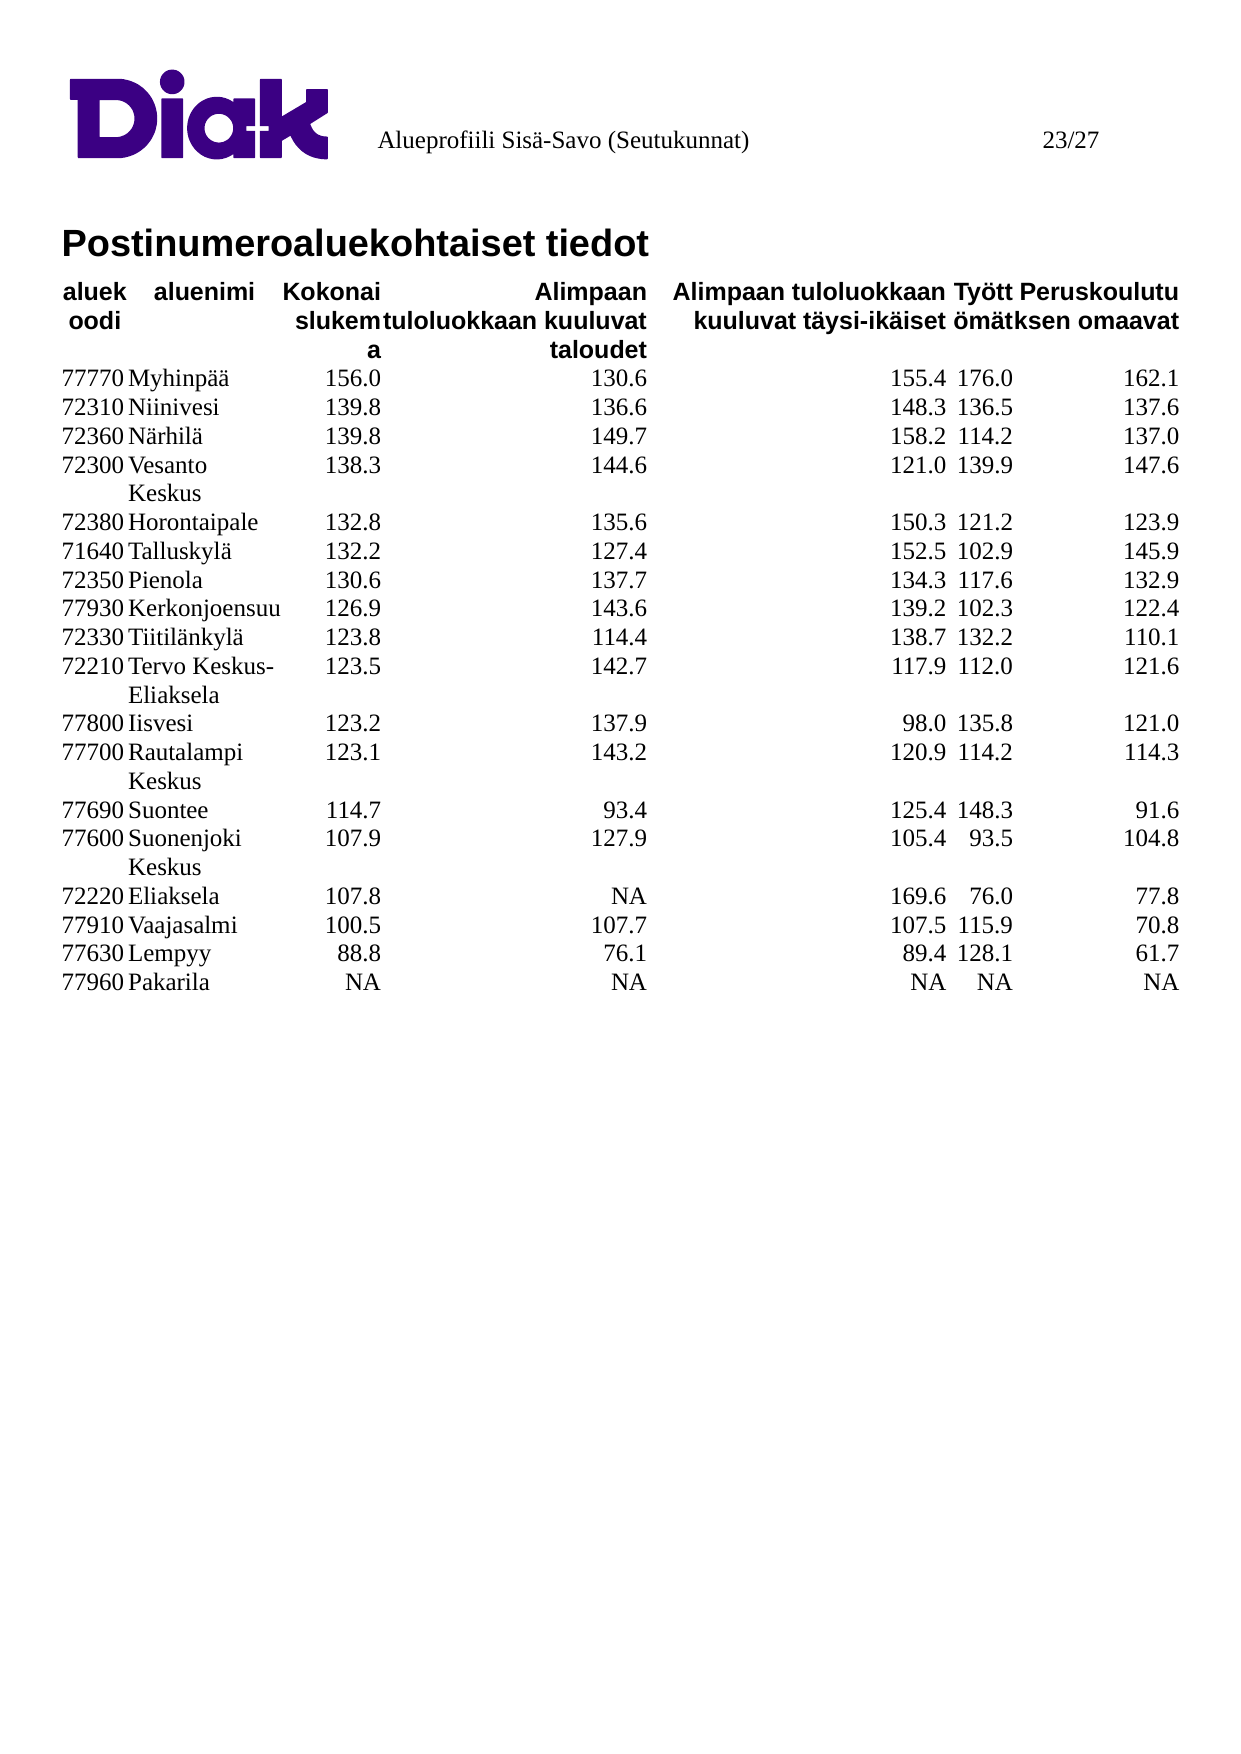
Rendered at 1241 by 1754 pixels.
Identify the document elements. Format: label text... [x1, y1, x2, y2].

table_cell 132.2 [281, 536, 381, 565]
table_cell 136.5 [946, 392, 1013, 421]
table_cell 91.6 [1013, 795, 1179, 823]
table_cell 176.0 [946, 364, 1013, 392]
table_cell 77800 [61, 709, 128, 737]
table_cell Myhinpää [128, 364, 281, 392]
table_cell 72220 [61, 881, 128, 910]
table_cell Närhilä [128, 421, 281, 450]
table_cell Horontaipale [128, 507, 281, 536]
table_cell 126.9 [281, 594, 381, 622]
table_cell 150.3 [647, 507, 946, 536]
table_cell 114.3 [1013, 737, 1179, 795]
table_cell 72350 [61, 565, 128, 593]
table_cell 77.8 [1013, 881, 1179, 910]
table_cell 122.4 [1013, 594, 1179, 622]
table_cell 71640 [61, 536, 128, 565]
table_cell NA [381, 967, 647, 996]
table_cell 77630 [61, 939, 128, 967]
table_cell Lempyy [128, 939, 281, 967]
table_cell 114.2 [946, 421, 1013, 450]
table_cell 155.4 [647, 364, 946, 392]
table_cell 72330 [61, 622, 128, 651]
table_cell NA [647, 967, 946, 996]
table_cell Talluskylä [128, 536, 281, 565]
table_cell 72300 [61, 450, 128, 507]
table_cell 138.3 [281, 450, 381, 507]
table_cell Niinivesi [128, 392, 281, 421]
table_cell 114.4 [381, 622, 647, 651]
table_cell NA [281, 967, 381, 996]
table_cell 76.1 [381, 939, 647, 967]
table_cell 145.9 [1013, 536, 1179, 565]
table_cell 115.9 [946, 910, 1013, 938]
table_cell NA [1013, 967, 1179, 996]
table_cell 127.9 [381, 824, 647, 881]
table_cell 139.8 [281, 392, 381, 421]
table_cell 77910 [61, 910, 128, 938]
table_header aluekoodi [61, 277, 128, 363]
table_cell 98.0 [647, 709, 946, 737]
table_cell 72360 [61, 421, 128, 450]
table_cell Pakarila [128, 967, 281, 996]
table_cell 102.3 [946, 594, 1013, 622]
table_cell 77930 [61, 594, 128, 622]
table_cell 130.6 [381, 364, 647, 392]
table_cell 77700 [61, 737, 128, 795]
table_cell 114.7 [281, 795, 381, 823]
table_cell 134.3 [647, 565, 946, 593]
table_cell 143.6 [381, 594, 647, 622]
table_cell 72310 [61, 392, 128, 421]
table_header Alimpaan tuloluokkaan kuuluvat taloudet [381, 277, 647, 363]
table_cell 121.0 [647, 450, 946, 507]
table_cell 139.2 [647, 594, 946, 622]
table_cell 169.6 [647, 881, 946, 910]
table_cell 125.4 [647, 795, 946, 823]
table_cell Tiitilänkylä [128, 622, 281, 651]
table_cell 158.2 [647, 421, 946, 450]
table_cell 61.7 [1013, 939, 1179, 967]
table_cell 72380 [61, 507, 128, 536]
table_cell 136.6 [381, 392, 647, 421]
table_cell 128.1 [946, 939, 1013, 967]
table_cell 123.8 [281, 622, 381, 651]
table_header Työttömät [946, 277, 1013, 363]
table_cell Vesanto Keskus [128, 450, 281, 507]
table_cell Iisvesi [128, 709, 281, 737]
table_cell 121.6 [1013, 651, 1179, 708]
table_cell 100.5 [281, 910, 381, 938]
table_cell 144.6 [381, 450, 647, 507]
table_cell 117.6 [946, 565, 1013, 593]
table_cell 107.5 [647, 910, 946, 938]
table_cell 149.7 [381, 421, 647, 450]
table_cell 148.3 [647, 392, 946, 421]
table_header Kokonaislukema [281, 277, 381, 363]
table_cell 137.7 [381, 565, 647, 593]
table_cell 89.4 [647, 939, 946, 967]
table_cell 162.1 [1013, 364, 1179, 392]
subtitle Postinumeroaluekohtaiset tiedot [61, 221, 1179, 265]
table_cell 147.6 [1013, 450, 1179, 507]
table_cell 76.0 [946, 881, 1013, 910]
table_cell 93.5 [946, 824, 1013, 881]
table_cell 77600 [61, 824, 128, 881]
table_cell NA [946, 967, 1013, 996]
table_cell 137.9 [381, 709, 647, 737]
table_cell 105.4 [647, 824, 946, 881]
table_cell 123.2 [281, 709, 381, 737]
table_cell 110.1 [1013, 622, 1179, 651]
table_cell 102.9 [946, 536, 1013, 565]
table_cell 127.4 [381, 536, 647, 565]
table_cell 143.2 [381, 737, 647, 795]
table_cell 132.8 [281, 507, 381, 536]
table_cell 117.9 [647, 651, 946, 708]
table_cell 130.6 [281, 565, 381, 593]
table_cell 93.4 [381, 795, 647, 823]
table_cell 107.9 [281, 824, 381, 881]
table_cell 138.7 [647, 622, 946, 651]
table_cell Rautalampi Keskus [128, 737, 281, 795]
table_cell 114.2 [946, 737, 1013, 795]
table_cell 152.5 [647, 536, 946, 565]
table_cell Eliaksela [128, 881, 281, 910]
table_header Peruskoulutuksen omaavat [1013, 277, 1179, 363]
table_cell 77960 [61, 967, 128, 996]
table_cell 77770 [61, 364, 128, 392]
table_cell Suonenjoki Keskus [128, 824, 281, 881]
table_cell 137.6 [1013, 392, 1179, 421]
table_cell 123.9 [1013, 507, 1179, 536]
table_cell 121.0 [1013, 709, 1179, 737]
table_cell Tervo Keskus-Eliaksela [128, 651, 281, 708]
table_cell 156.0 [281, 364, 381, 392]
table_cell Suontee [128, 795, 281, 823]
table_cell 88.8 [281, 939, 381, 967]
table_cell 123.1 [281, 737, 381, 795]
table_cell 148.3 [946, 795, 1013, 823]
table_cell Vaajasalmi [128, 910, 281, 938]
table_cell 132.2 [946, 622, 1013, 651]
table_cell 139.9 [946, 450, 1013, 507]
table_cell 107.8 [281, 881, 381, 910]
table_cell NA [381, 881, 647, 910]
table_header aluenimi [128, 277, 281, 363]
table_cell 107.7 [381, 910, 647, 938]
table_cell 139.8 [281, 421, 381, 450]
table_cell 132.9 [1013, 565, 1179, 593]
table_cell 137.0 [1013, 421, 1179, 450]
table_cell Pienola [128, 565, 281, 593]
table_cell 104.8 [1013, 824, 1179, 881]
table_cell Kerkonjoensuu [128, 594, 281, 622]
table_cell 77690 [61, 795, 128, 823]
table_cell 120.9 [647, 737, 946, 795]
table_cell 112.0 [946, 651, 1013, 708]
table_header Alimpaan tuloluokkaan kuuluvat täysi-ikäiset [647, 277, 946, 363]
table_cell 142.7 [381, 651, 647, 708]
table_cell 123.5 [281, 651, 381, 708]
table_cell 70.8 [1013, 910, 1179, 938]
table_cell 135.8 [946, 709, 1013, 737]
table_cell 121.2 [946, 507, 1013, 536]
table_cell 72210 [61, 651, 128, 708]
table_cell 135.6 [381, 507, 647, 536]
